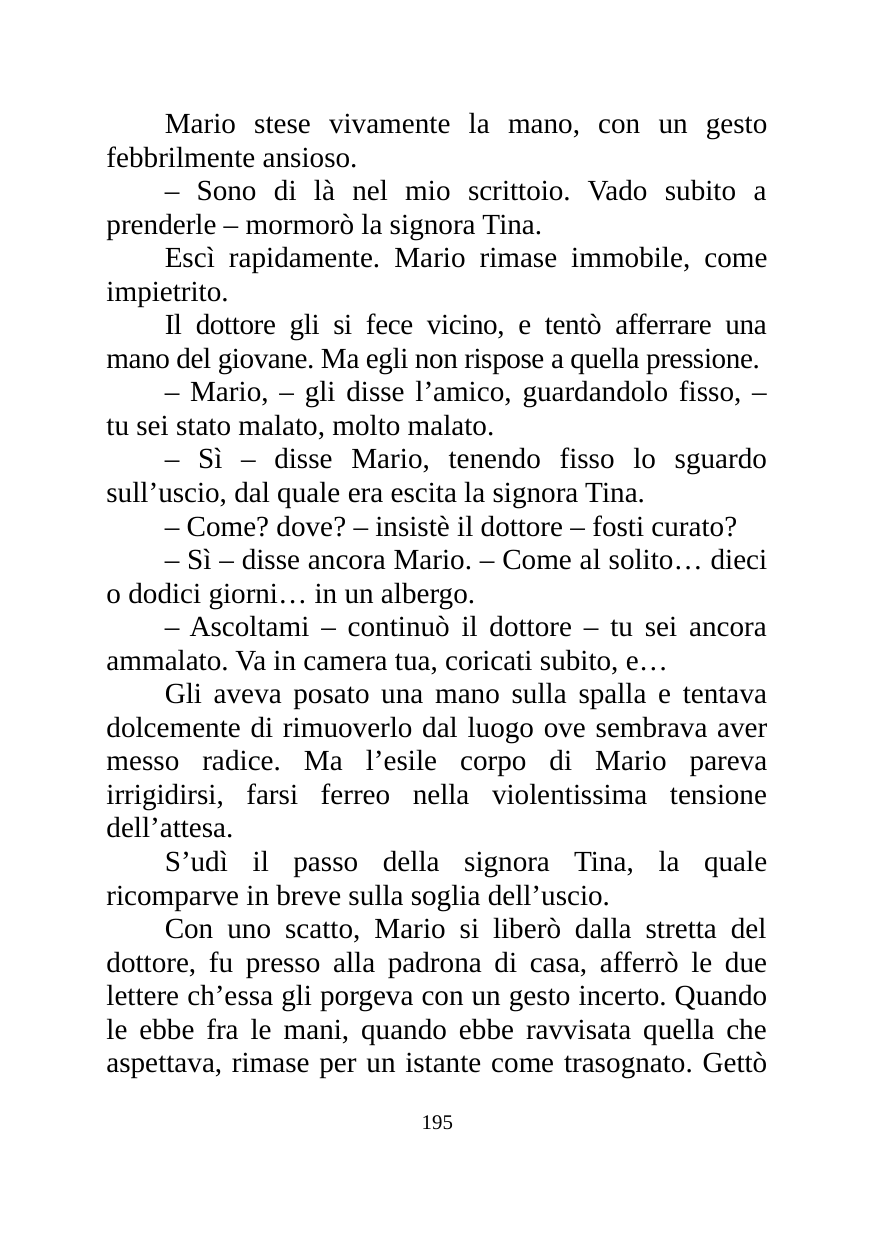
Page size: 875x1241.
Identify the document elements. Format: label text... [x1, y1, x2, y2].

text Escì rapidamente. Mario rimase immobile, come impietrito. [106, 240, 768, 307]
text – Ascoltami – continuò il dottore – tu sei ancora ammalato. Va in camera tua, coricati subito, e… [106, 609, 768, 676]
text – Sono di là nel mio scrittoio. Vado subito a prenderle – mormorò la signora Tina. [106, 173, 768, 240]
text Il dottore gli si fece vicino, e tentò afferrare una mano del giovane. Ma egli non rispose a quella pressione. [106, 307, 768, 374]
text Con uno scatto, Mario si liberò dalla stretta del dottore, fu presso alla padrona di casa, afferrò le due lettere ch’essa gli porgeva con un gesto incerto. Quando le ebbe fra le mani, quando ebbe ravvisata quella che aspettava, rimase per un istante come trasognato. Gettò [106, 911, 768, 1079]
text – Mario, – gli disse l’amico, guardandolo fisso, – tu sei stato malato, molto malato. [106, 374, 768, 442]
text S’udì il passo della signora Tina, la quale ricomparve in breve sulla soglia dell’uscio. [106, 844, 768, 911]
text Mario stese vivamente la mano, con un gesto febbrilmente ansioso. [106, 106, 768, 173]
text – Sì – disse ancora Mario. – Come al solito… dieci o dodici giorni… in un albergo. [106, 542, 768, 609]
text – Sì – disse Mario, tenendo fisso lo sguardo sull’uscio, dal quale era escita la signora Tina. [106, 442, 768, 509]
text – Come? dove? – insistè il dottore – fosti curato? [106, 509, 768, 542]
text Gli aveva posato una mano sulla spalla e tentava dolcemente di rimuoverlo dal luogo ove sembrava aver messo radice. Ma l’esile corpo di Mario pareva irrigidirsi, farsi ferreo nella violentissima tensione dell’attesa. [106, 676, 768, 844]
